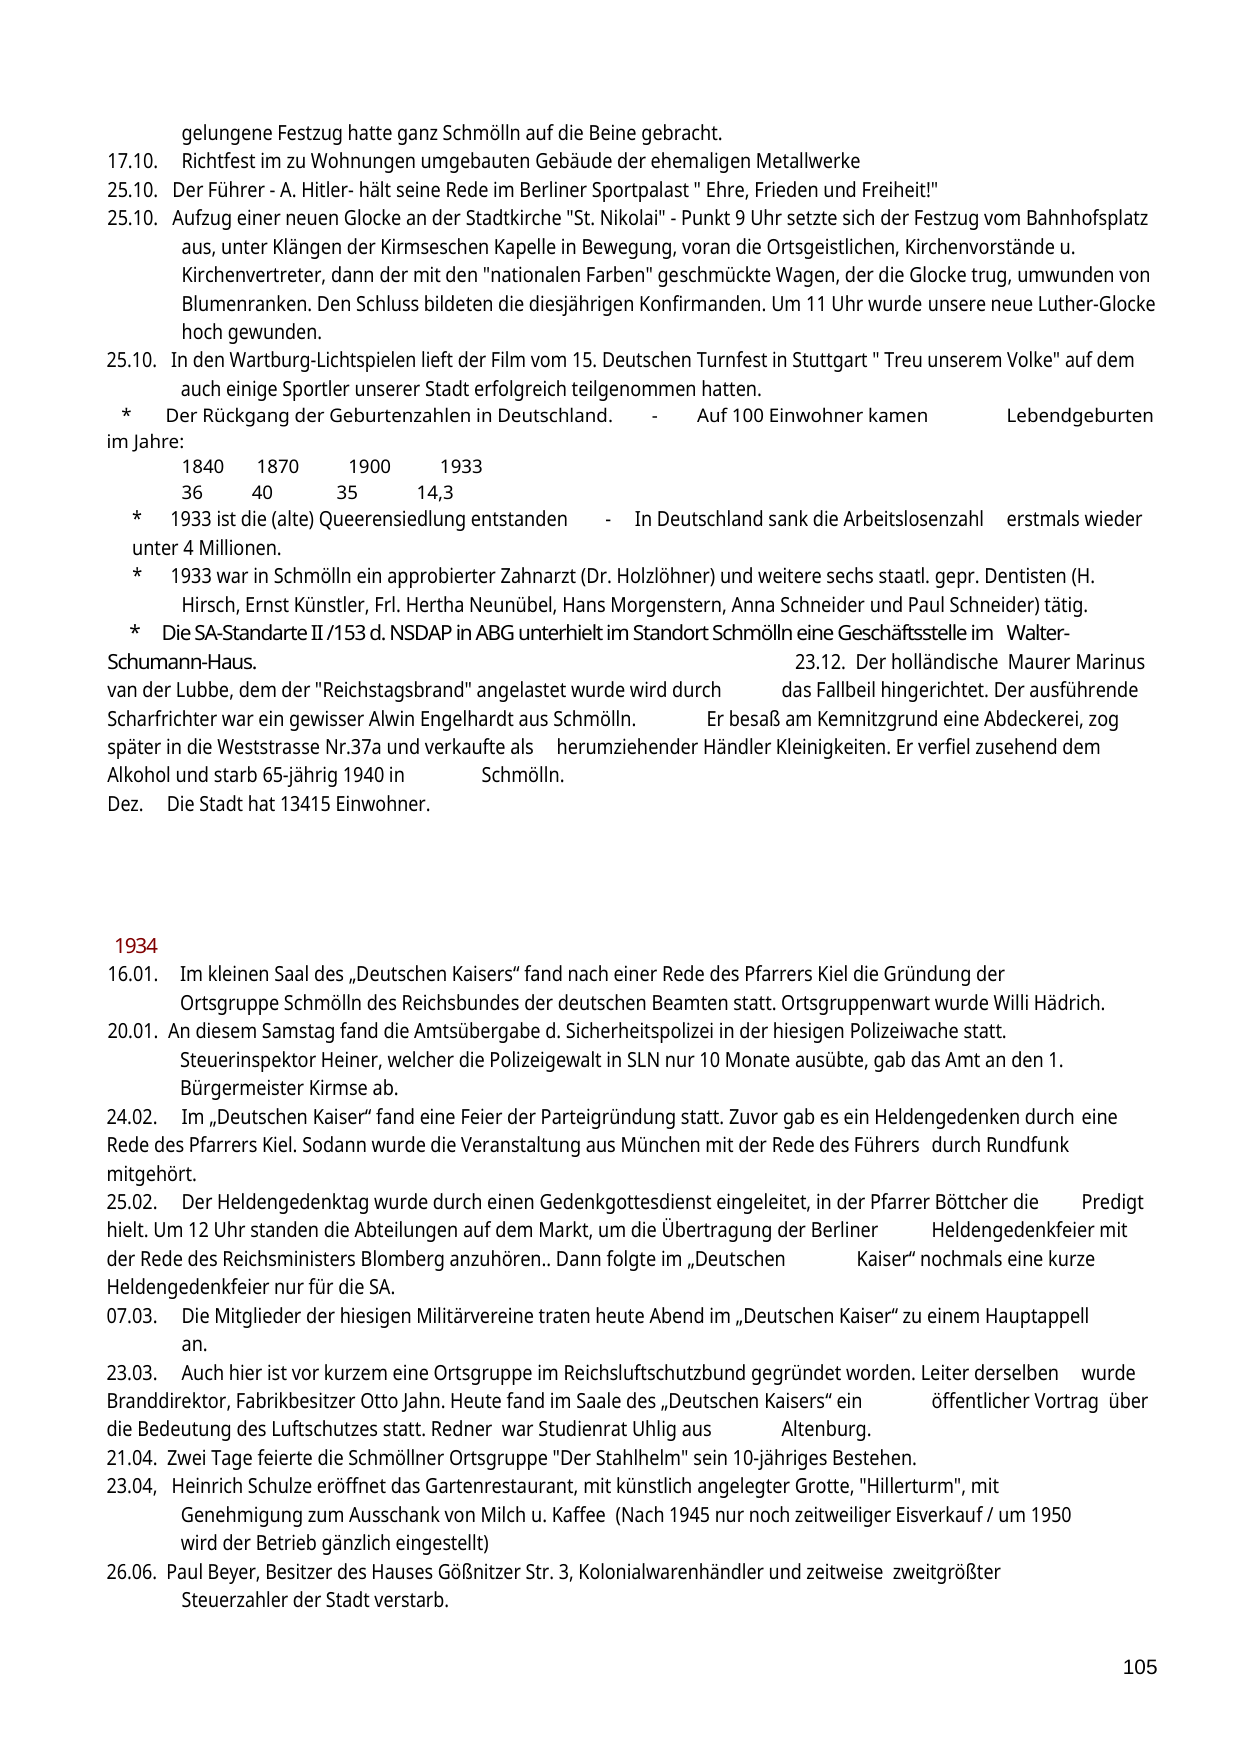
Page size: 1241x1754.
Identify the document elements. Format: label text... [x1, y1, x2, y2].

text 1934 [114, 931, 1157, 959]
text 25.10. Der Führer - A. Hitler- hält seine Rede im Berliner Sportpalast " Ehre, Frieden und Freiheit!" [107, 175, 1157, 203]
text 25.02. Der Heldengedenktag wurde durch einen Gedenkgottesdienst eingeleitet, in der Pfarrer Böttcher die Predigt hielt. Um 12 Uhr standen die Abteilungen auf dem Markt, um die Übertragung der Berliner Heldengedenkfeier mit der Rede des Reichsministers Blomberg anzuhören.. Dann folgte im „Deutschen Kaiser“ nochmals eine kurze Heldengedenkfeier nur für die SA. [106, 1187, 1157, 1301]
text * Die SA-Standarte II /153 d. NSDAP in ABG unterhielt im Standort Schmölln eine Geschäftsstelle im Walter-Schumann-Haus. 23.12. Der holländische Maurer Marinus van der Lubbe, dem der "Reichstagsbrand" angelastet wurde wird durch das Fallbeil hingerichtet. Der ausführ­ende Scharfrichter war ein gewisser Alwin Engelhardt aus Schmölln. Er besaß am Kemnitzgrund eine Abdeckerei, zog später in die Weststras­se Nr.37a und verkaufte als herumziehender Händler Kleinigkeiten. Er verfiel zusehend dem Alkohol und starb 65-jährig 1940 in Schmölln. Dez. Die Stadt hat 13415 Einwohner. [107, 618, 1157, 817]
text 26.06. Paul Beyer, Besitzer des Hauses Gößnitzer Str. 3, Kolonialwarenhändler und zeitweise zweitgrößter Steuerzahler der Stadt verstarb. [106, 1557, 1013, 1614]
text 25.10. In den Wartburg-Lichtspielen lieft der Film vom 15. Deutschen Turnfest in Stuttgart " Treu unserem Volke" auf dem auch einige Sportler unserer Stadt erfolgreich teilgenommen hatten. [106, 346, 1157, 402]
text * 1933 war in Schmölln ein approbierter Zahnarzt (Dr. Holzlöhner) und weitere sechs staatl. gepr. Dentisten (H. Hirsch, Ernst Künstler, Frl. Hertha Neunübel, Hans Morgenstern, Anna Schneider und Paul Schneider) tätig. [127, 561, 1109, 618]
text * 1933 ist die (alte) Queerensiedlung entstanden - In Deutschland sank die Arbeitslosenzahl erstmals wieder unter 4 Millionen. [132, 504, 1157, 561]
text * Der Rückgang der Geburtenzahlen in Deutschland. - Auf 100 Einwohner kamen Lebendgeburten im Jahre: [106, 402, 1157, 453]
text 25.10. Aufzug einer neuen Glocke an der Stadtkirche "St. Nikolai" - Punkt 9 Uhr setzte sich der Festzug vom Bahnhofsplatz aus, unter Klängen der Kirmseschen Kapelle in Bewegung, voran die Ortsgeistlichen, Kirchenvorstände u. Kirchenvertreter, dann der mit den "nationalen Farben" ge­schmückte Wagen, der die Glocke trug, umwunden von Blumenranken. Den Schluss bildeten die diesjährigen Konfirmanden. Um 11 Uhr wurde unsere neue Luther-Glocke hoch gewunden. [107, 203, 1157, 346]
text 23.04, Heinrich Schulze eröffnet das Gartenrestaurant, mit künstlich angelegter Grotte, "Hillerturm", mit Genehmigung zum Ausschank von Milch u. Kaffee (Nach 1945 nur noch zeitweiliger Eisverkauf / um 1950 wird der Betrieb gänzlich eingestellt) [106, 1471, 1109, 1557]
text 21.04. Zwei Tage feierte die Schmöllner Ortsgruppe "Der Stahlhelm" sein 10-jähriges Bestehen. [106, 1443, 1157, 1471]
text 17.10. Richtfest im zu Wohnungen umgebauten Gebäude der ehemaligen Metallwerke [107, 147, 1157, 175]
text 23.03. Auch hier ist vor kurzem eine Ortsgruppe im Reichsluftschutzbund gegründet worden. Leiter derselben wurde Branddirektor, Fabrikbesitzer Otto Jahn. Heute fand im Saale des „Deutschen Kaisers“ ein öffentlicher Vortrag über die Bedeutung des Luftschutzes statt. Redner war Studienrat Uhlig aus Altenburg. [106, 1358, 1157, 1443]
text 16.01. Im kleinen Saal des „Deutschen Kaisers“ fand nach einer Rede des Pfarrers Kiel die Gründung der Ortsgruppe Schmölln des Reichsbundes der deutschen Beamten statt. Ortsgruppenwart wurde Willi Hädrich. [107, 959, 1109, 1016]
text 07.03. Die Mitglieder der hiesigen Militärvereine traten heute Abend im „Deutschen Kaiser“ zu einem Hauptappell an. [106, 1301, 1157, 1358]
text gelungene Festzug hatte ganz Schmölln auf die Beine gebracht. [107, 118, 1157, 147]
text 20.01. An diesem Samstag fand die Amtsübergabe d. Sicherheitspolizei in der hiesigen Polizeiwache statt. Steuerinspektor Heiner, welcher die Poli­zeigewalt in SLN nur 10 Monate ausübte, gab das Amt an den 1. Bürgermeister Kirmse ab. [107, 1016, 1109, 1102]
text 1840 1870 1900 1933 36 40 35 14,3 [106, 453, 1157, 504]
text 24.02. Im „Deutschen Kaiser“ fand eine Feier der Parteigründung statt. Zuvor gab es ein Heldengedenken durch eine Rede des Pfarrers Kiel. Sodann wurde die Veranstaltung aus München mit der Rede des Führers durch Rundfunk mitgehört. [106, 1102, 1157, 1187]
